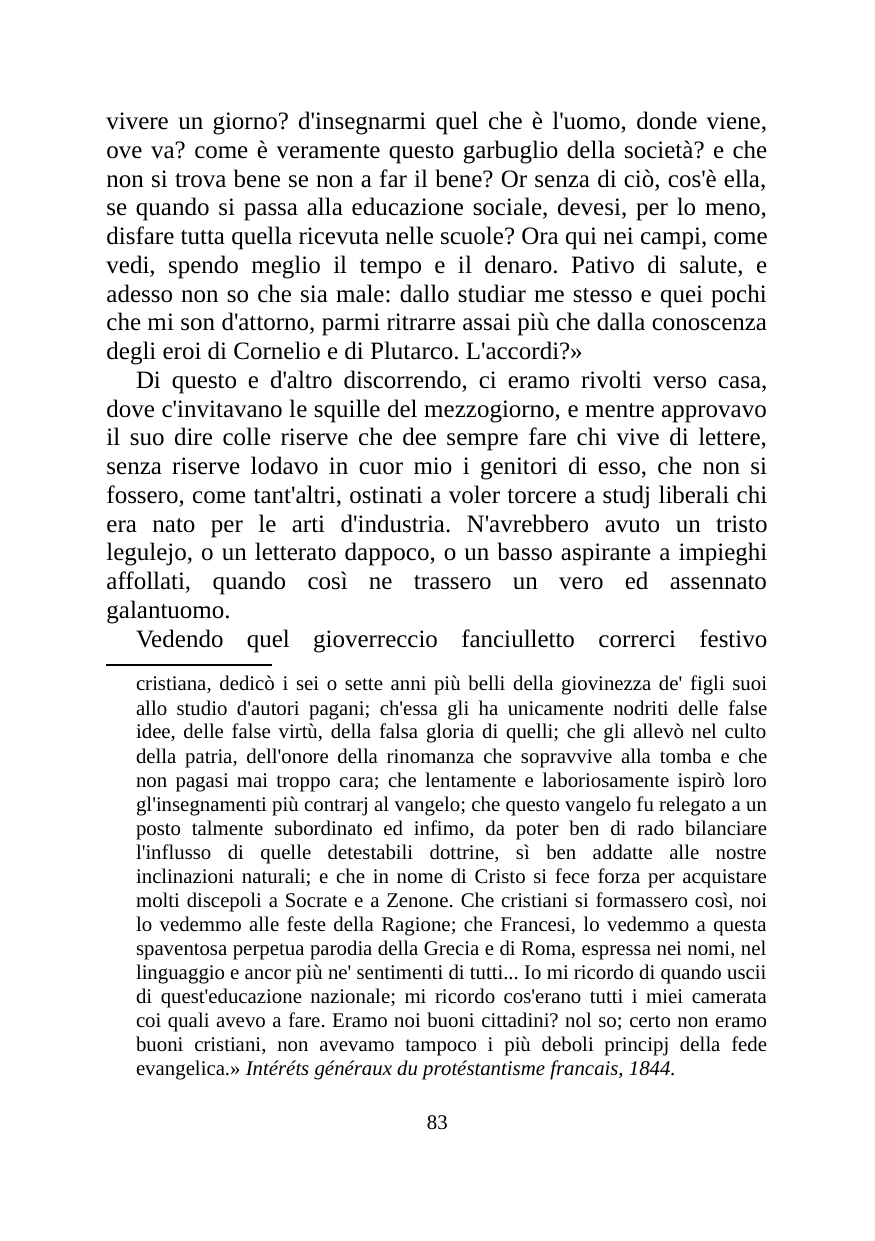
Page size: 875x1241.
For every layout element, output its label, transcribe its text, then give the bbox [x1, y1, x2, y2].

text Vedendo quel gioverreccio fanciulletto correrci festivo [106, 624, 768, 652]
text Di questo e d'altro discorrendo, ci eramo rivolti verso casa, dove c'invitavano le squille del mezzogiorno, e mentre approvavo il suo dire colle riserve che dee sempre fare chi vive di lettere, senza riserve lodavo in cuor mio i genitori di esso, che non si fossero, come tant'altri, ostinati a voler torcere a studj liberali chi era nato per le arti d'industria. N'avrebbero avuto un tristo legulejo, o un letterato dappoco, o un basso aspirante a impieghi affollati, quando così ne trassero un vero ed assennato galantuomo. [106, 365, 768, 624]
text cristiana, dedicò i sei o sette anni più belli della giovinezza de' figli suoi allo studio d'autori pagani; ch'essa gli ha unicamente nodriti delle false idee, delle false virtù, della falsa gloria di quelli; che gli allevò nel culto della patria, dell'onore della rinomanza che sopravvive alla tomba e che non pagasi mai troppo cara; che lentamente e laboriosamente ispirò loro gl'insegnamenti più contrarj al vangelo; che questo vangelo fu relegato a un posto talmente subordinato ed infimo, da poter ben di rado bilanciare l'influsso di quelle detestabili dottrine, sì ben addatte alle nostre inclinazioni naturali; e che in nome di Cristo si fece forza per acquistare molti discepoli a Socrate e a Zenone. Che cristiani si formassero così, noi lo vedemmo alle feste della Ragione; che Francesi, lo vedemmo a questa spaventosa perpetua parodia della Grecia e di Roma, espressa nei nomi, nel linguaggio e ancor più ne' sentimenti di tutti... Io mi ricordo di quando uscii di quest'educazione nazionale; mi ricordo cos'erano tutti i miei camerata coi quali avevo a fare. Eramo noi buoni cittadini? nol so; certo non eramo buoni cristiani, non avevamo tampoco i più deboli principj della fede evangelica.» Intéréts généraux du protéstantisme francais, 1844. [106, 671, 768, 1080]
text vivere un giorno? d'insegnarmi quel che è l'uomo, donde viene, ove va? come è veramente questo garbuglio della società? e che non si trova bene se non a far il bene? Or senza di ciò, cos'è ella, se quando si passa alla educazione sociale, devesi, per lo meno, disfare tutta quella ricevuta nelle scuole? Ora qui nei campi, come vedi, spendo meglio il tempo e il denaro. Pativo di salute, e adesso non so che sia male: dallo studiar me stesso e quei pochi che mi son d'attorno, parmi ritrarre assai più che dalla conoscenza degli eroi di Cornelio e di Plutarco. L'accordi?» [106, 106, 768, 365]
